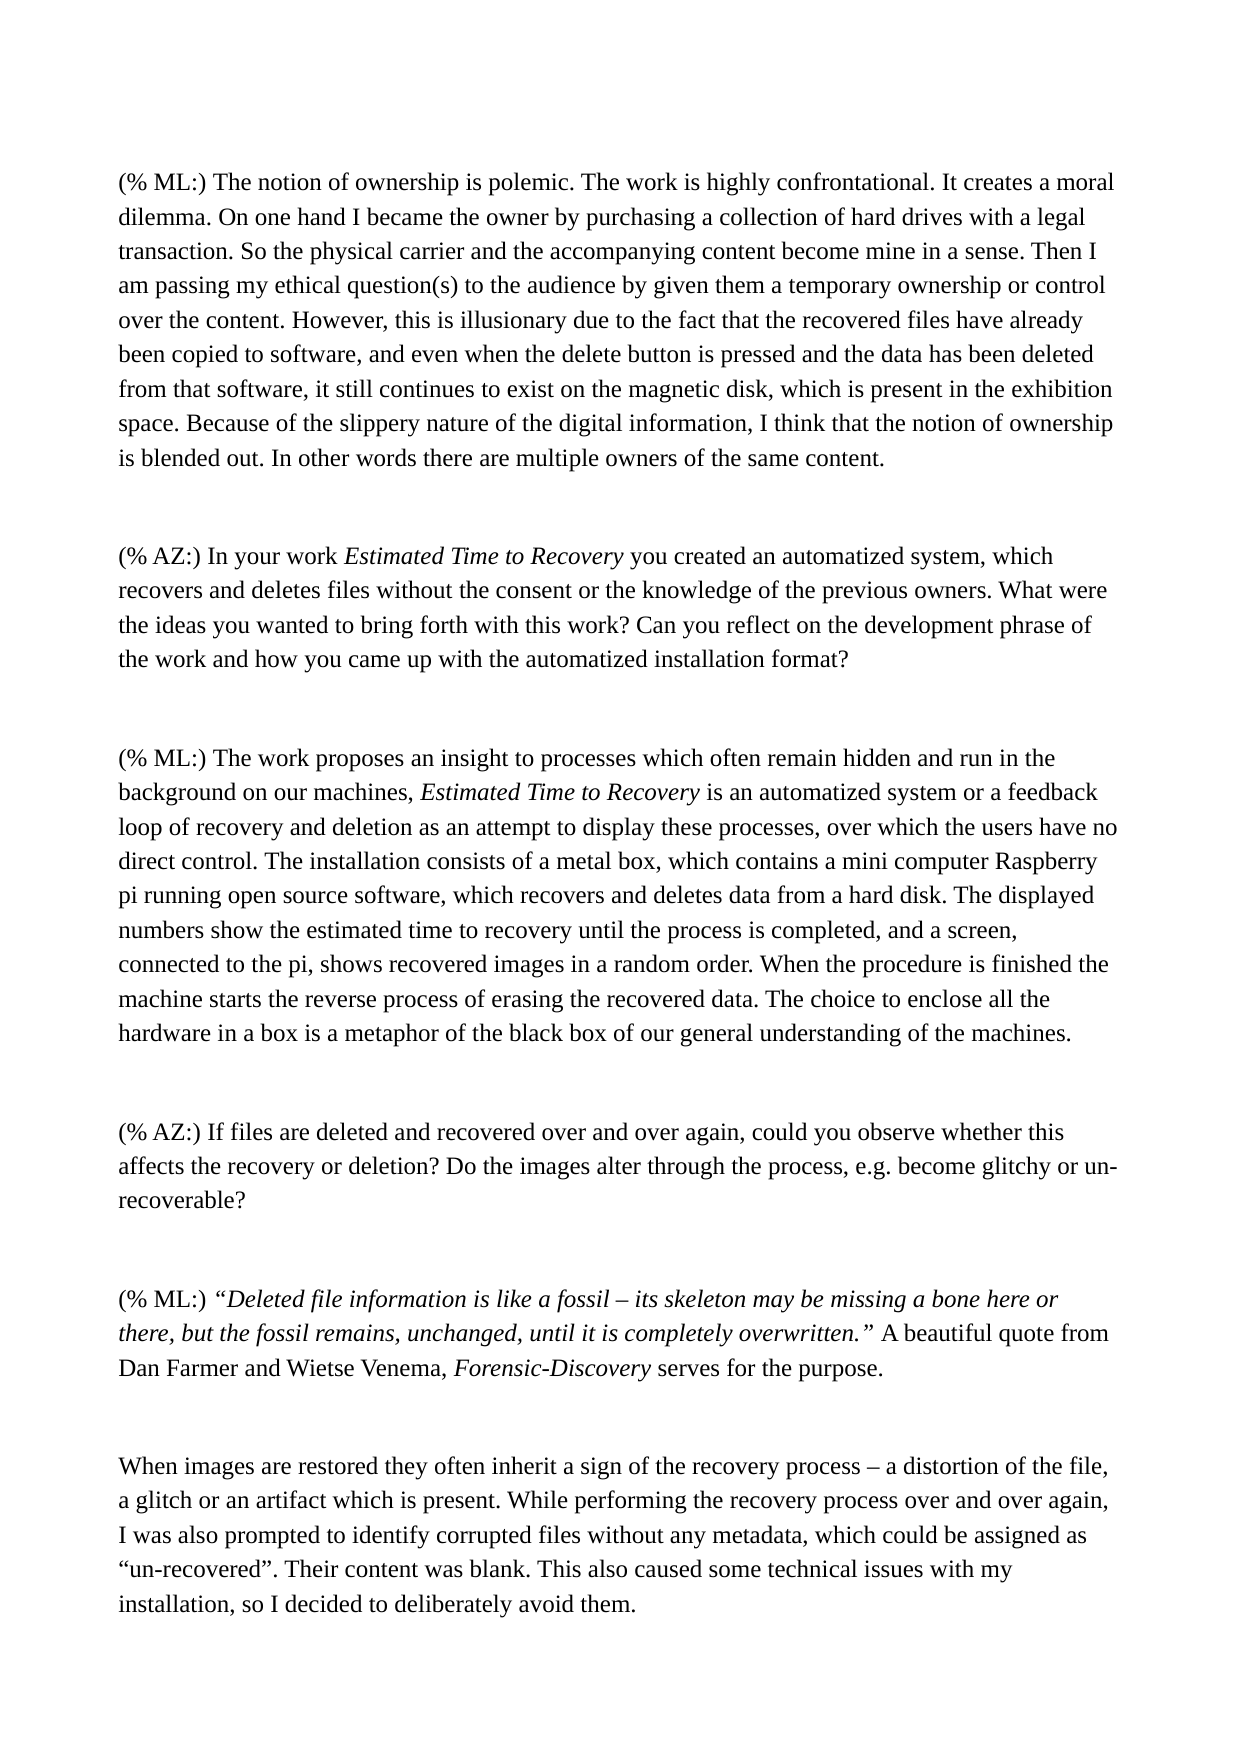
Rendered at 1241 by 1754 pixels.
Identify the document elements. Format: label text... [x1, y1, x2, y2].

text (% AZ:) In your work Estimated Time to Recovery you created an automatized system, which recovers and deletes files without the consent or the knowledge of the previous owners. What were the ideas you wanted to bring forth with this work? Can you reflect on the development phrase of the work and how you came up with the automatized installation format? [118, 541, 1122, 673]
text When images are restored they often inherit a sign of the recovery process – a distortion of the file, a glitch or an artifact which is present. While performing the recovery process over and over again, I was also prompted to identify corrupted files without any metadata, which could be assigned as “un-recovered”. Their content was blank. This also caused some technical issues with my installation, so I decided to deliberately avoid them. [118, 1451, 1122, 1617]
text (% ML:) The notion of ownership is polemic. The work is highly confrontational. It creates a moral dilemma. On one hand I became the owner by purchasing a collection of hard drives with a legal transaction. So the physical carrier and the accompanying content become mine in a sense. Then I am passing my ethical question(s) to the audience by given them a temporary ownership or control over the content. However, this is illusionary due to the fact that the recovered files have already been copied to software, and even when the delete button is pressed and the data has been deleted from that software, it still continues to exist on the magnetic disk, which is present in the exhibition space. Because of the slippery nature of the digital information, I think that the notion of ownership is blended out. In other words there are multiple owners of the same content. [118, 167, 1122, 472]
text (% ML:) “Deleted file information is like a fossil – its skeleton may be missing a bone here or there, but the fossil remains, unchanged, until it is completely overwritten.” A beautiful quote from Dan Farmer and Wietse Venema, Forensic-Discovery serves for the purpose. [118, 1284, 1122, 1381]
text (% AZ:) If files are deleted and recovered over and over again, could you observe whether this affects the recovery or deletion? Do the images alter through the process, e.g. become glitchy or un-recoverable? [118, 1117, 1122, 1214]
text (% ML:) The work proposes an insight to processes which often remain hidden and run in the background on our machines, Estimated Time to Recovery is an automatized system or a feedback loop of recovery and deletion as an attempt to display these processes, over which the users have no direct control. The installation consists of a metal box, which contains a mini computer Raspberry pi running open source software, which recovers and deletes data from a hard disk. The displayed numbers show the estimated time to recovery until the process is completed, and a screen, connected to the pi, shows recovered images in a random order. When the procedure is finished the machine starts the reverse process of erasing the recovered data. The choice to enclose all the hardware in a box is a metaphor of the black box of our general understanding of the machines. [118, 743, 1122, 1047]
